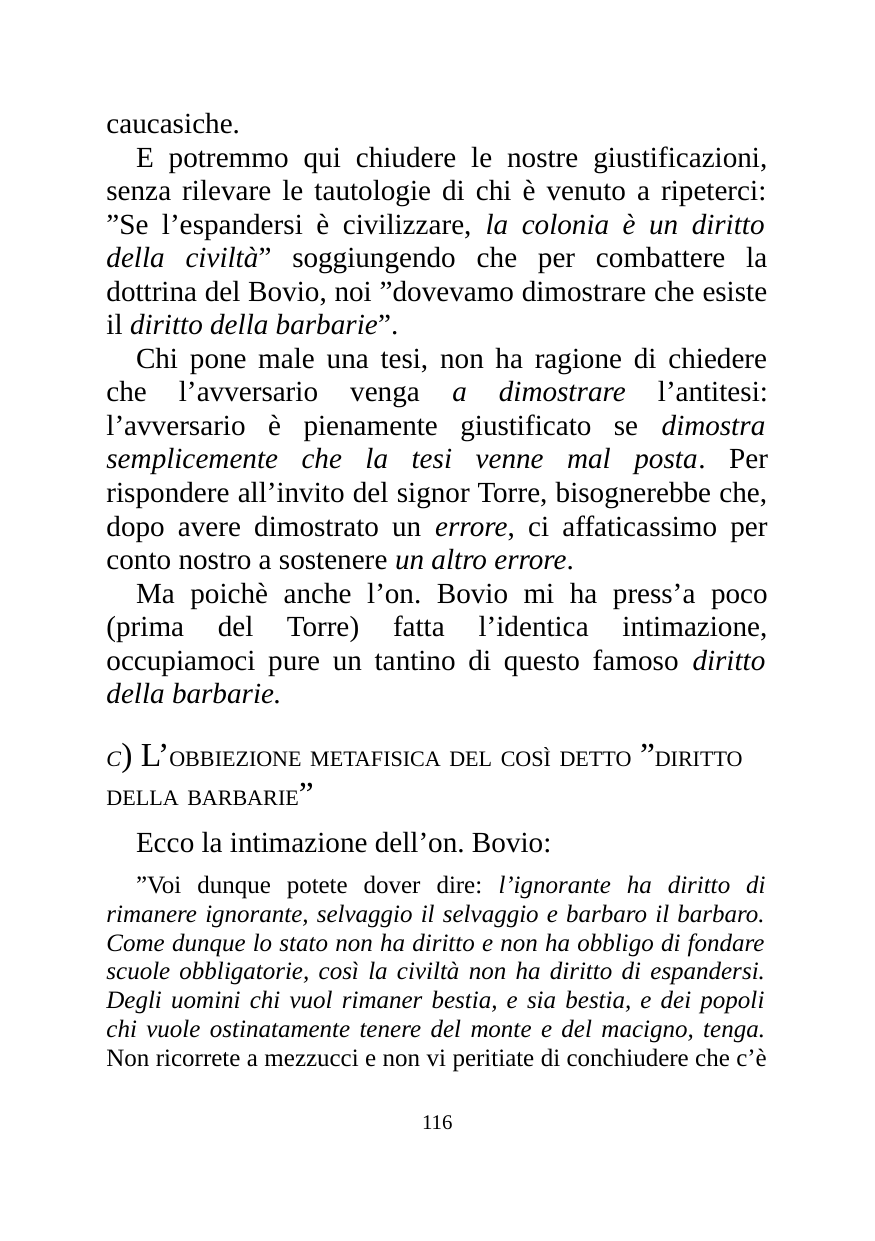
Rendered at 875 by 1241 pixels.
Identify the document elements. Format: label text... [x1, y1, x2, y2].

text ”Voi dunque potete dover dire: l’ignorante ha diritto di rimanere ignorante, selvaggio il selvaggio e barbaro il barbaro. Come dunque lo stato non ha diritto e non ha obbligo di fondare scuole obbligatorie, così la civiltà non ha diritto di espandersi. Degli uomini chi vuol rimaner bestia, e sia bestia, e dei popoli chi vuole ostinatamente tenere del monte e del macigno, tenga. Non ricorrete a mezzucci e non vi peritiate di conchiudere che c’è [106, 870, 768, 1071]
text Chi pone male una tesi, non ha ragione di chiedere che l’avversario venga a dimostrare l’antitesi: l’avversario è pienamente giustificato se dimostra semplicemente che la tesi venne mal posta. Per rispondere all’invito del signor Torre, bisognerebbe che, dopo avere dimostrato un errore, ci affaticassimo per conto nostro a sostenere un altro errore. [106, 341, 768, 576]
subtitle c) L’obbiezione metafisica del così detto ”diritto della barbarie” [106, 735, 768, 812]
text Ecco la intimazione dell’on. Bovio: [106, 825, 768, 858]
text caucasiche. [106, 106, 768, 140]
text E potremmo qui chiudere le nostre giustificazioni, senza rilevare le tautologie di chi è venuto a ripeterci: ”Se l’espandersi è civilizzare, la colonia è un diritto della civiltà” soggiungendo che per combattere la dottrina del Bovio, noi ”dovevamo dimostrare che esiste il diritto della barbarie”. [106, 140, 768, 341]
text Ma poichè anche l’on. Bovio mi ha press’a poco (prima del Torre) fatta l’identica intimazione, occupiamoci pure un tantino di questo famoso diritto della barbarie. [106, 576, 768, 710]
